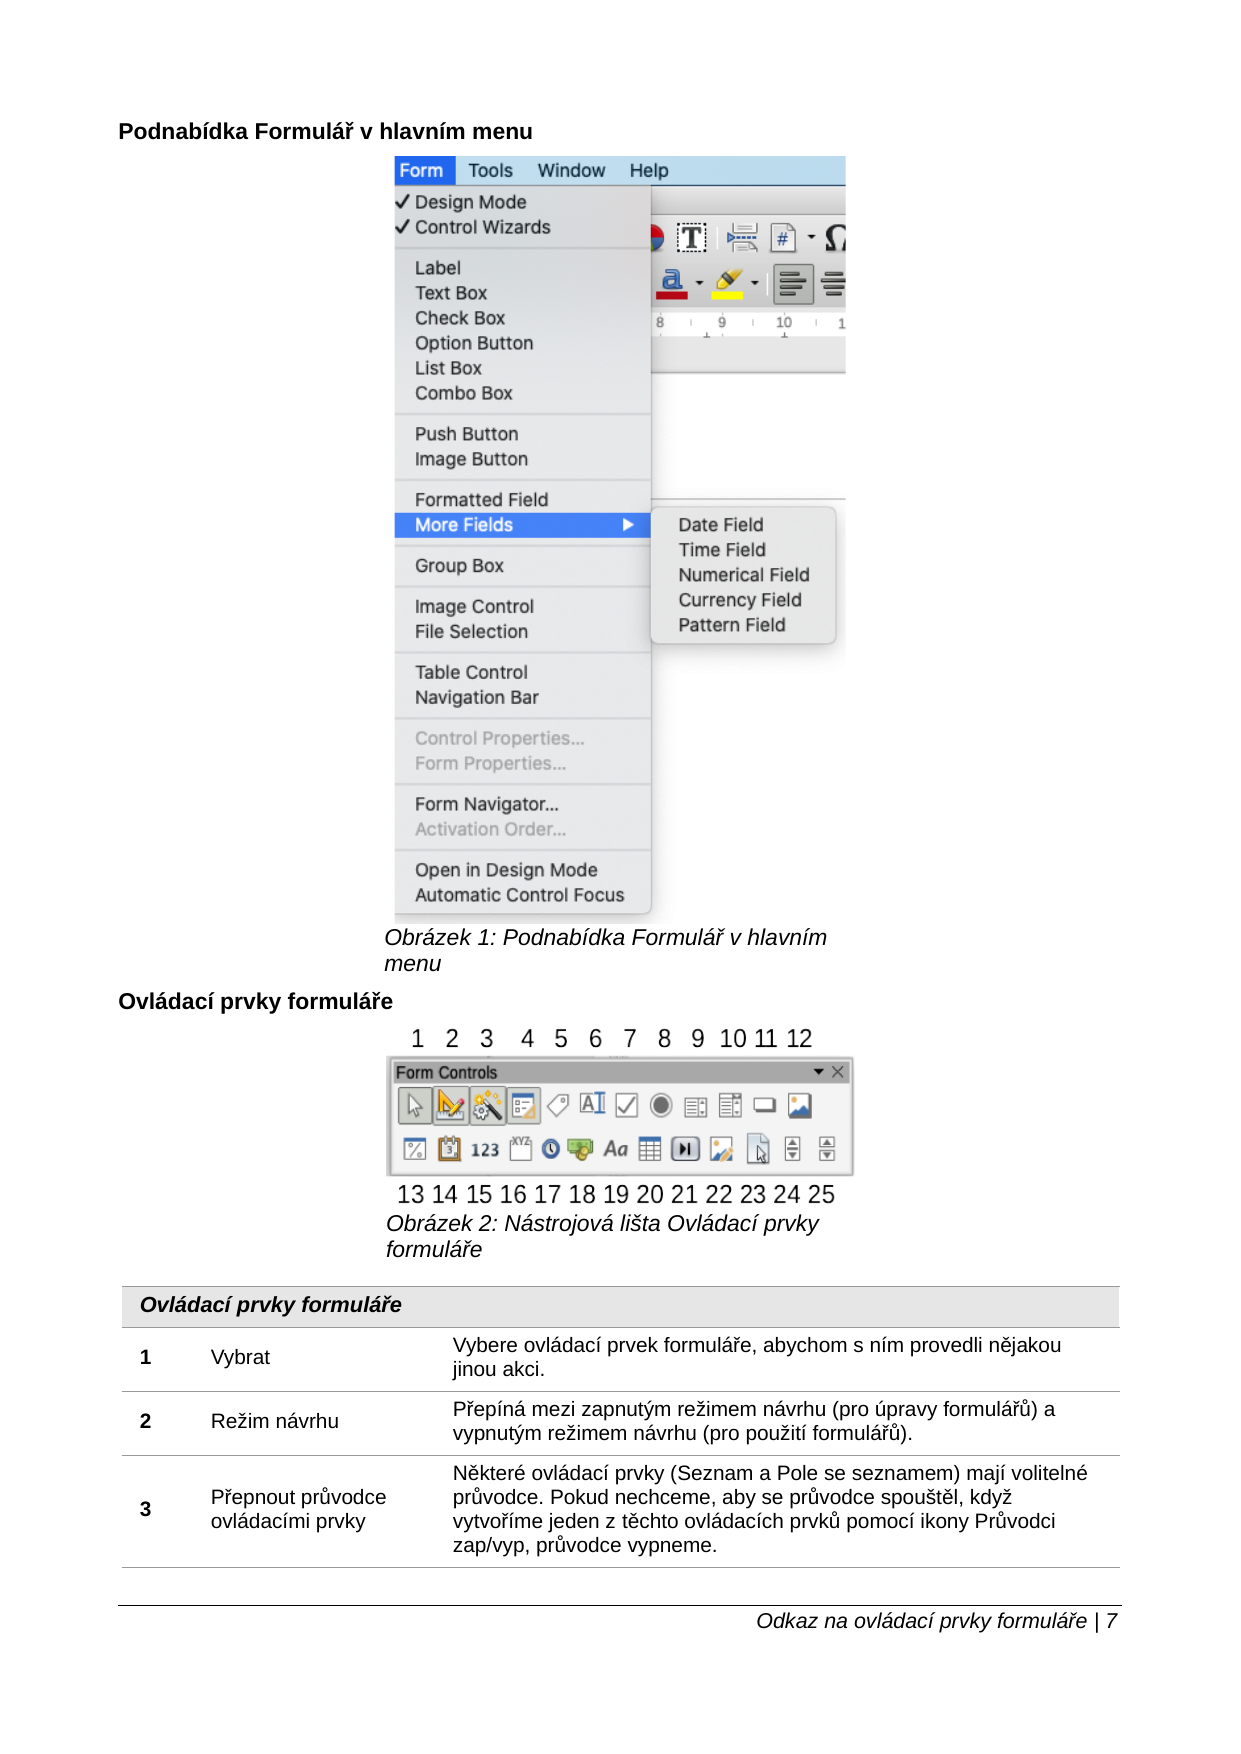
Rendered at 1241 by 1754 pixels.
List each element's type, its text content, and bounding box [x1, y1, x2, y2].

table_header Ovládací prvky formuláře [122, 1287, 435, 1327]
table_cell Přepnout průvodce ovládacími prvky [193, 1456, 435, 1567]
text Ovládací prvky formuláře [118, 988, 1122, 1014]
picture [394, 156, 846, 924]
table_cell Vybere ovládací prvek formuláře, abychom s ním provedli nějakou jinou akci. [435, 1328, 1119, 1391]
table_cell 2 [122, 1392, 193, 1455]
table_cell Vybrat [193, 1328, 435, 1391]
table_cell Přepíná mezi zapnutým režimem návrhu (pro úpravy formulářů) a vypnutým režimem návrhu (pro použití formulářů). [435, 1392, 1119, 1455]
table_cell 1 [122, 1328, 193, 1391]
text Obrázek 1: Podnabídka Formulář v hlavním menu [384, 924, 856, 976]
table_cell 3 [122, 1456, 193, 1567]
table_cell Některé ovládací prvky (Seznam a Pole se seznamem) mají volitelné průvodce. Pokud nechceme, aby se průvodce spouštěl, když vytvoříme jeden z těchto ovládacích prvků pomocí ikony Průvodci zap/vyp, průvodce vypneme. [435, 1456, 1119, 1567]
text Obrázek 2: Nástrojová lišta Ovládací prvky formuláře [386, 1204, 854, 1262]
text Podnabídka Formulář v hlavním menu [118, 118, 1122, 144]
table_cell Režim návrhu [193, 1392, 435, 1455]
table_header [435, 1287, 1119, 1327]
picture [385, 1026, 855, 1204]
